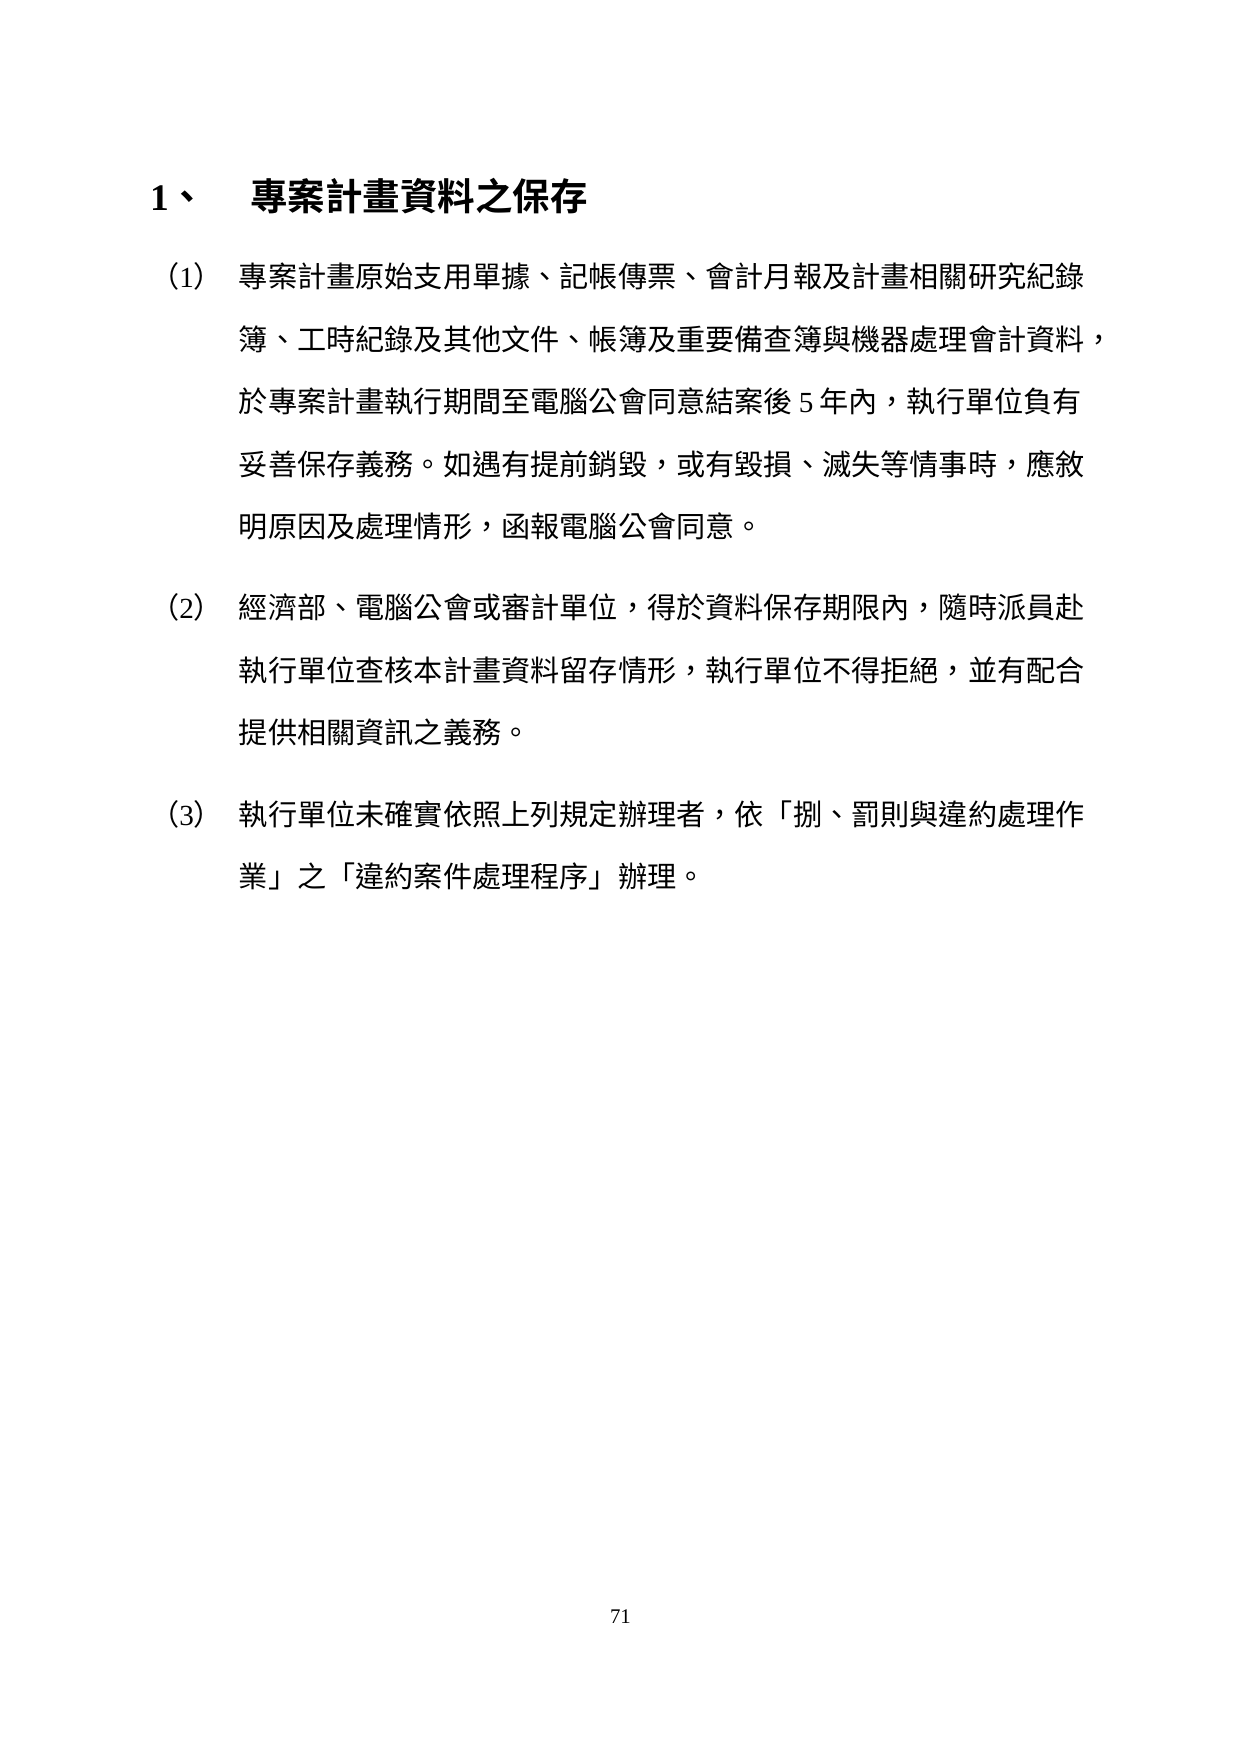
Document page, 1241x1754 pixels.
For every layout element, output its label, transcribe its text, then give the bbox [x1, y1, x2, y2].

list 執行單位未確實依照上列規定辦理者，依「捌、罰則與違約處理作業」之「違約案件處理程序」辦理。 [150, 771, 1090, 896]
list 專案計畫原始支用單據、記帳傳票、會計月報及計畫相關研究紀錄簿、工時紀錄及其他文件、帳簿及重要備查簿與機器處理會計資料，於專案計畫執行期間至電腦公會同意結案後5年內，執行單位負有妥善保存義務。如遇有提前銷毀，或有毀損、滅失等情事時，應敘明原因及處理情形，函報電腦公會同意。 [150, 233, 1090, 546]
subtitle 專案計畫資料之保存 [150, 152, 1090, 214]
list 經濟部、電腦公會或審計單位，得於資料保存期限內，隨時派員赴執行單位查核本計畫資料留存情形，執行單位不得拒絕，並有配合提供相關資訊之義務。 [150, 564, 1090, 752]
